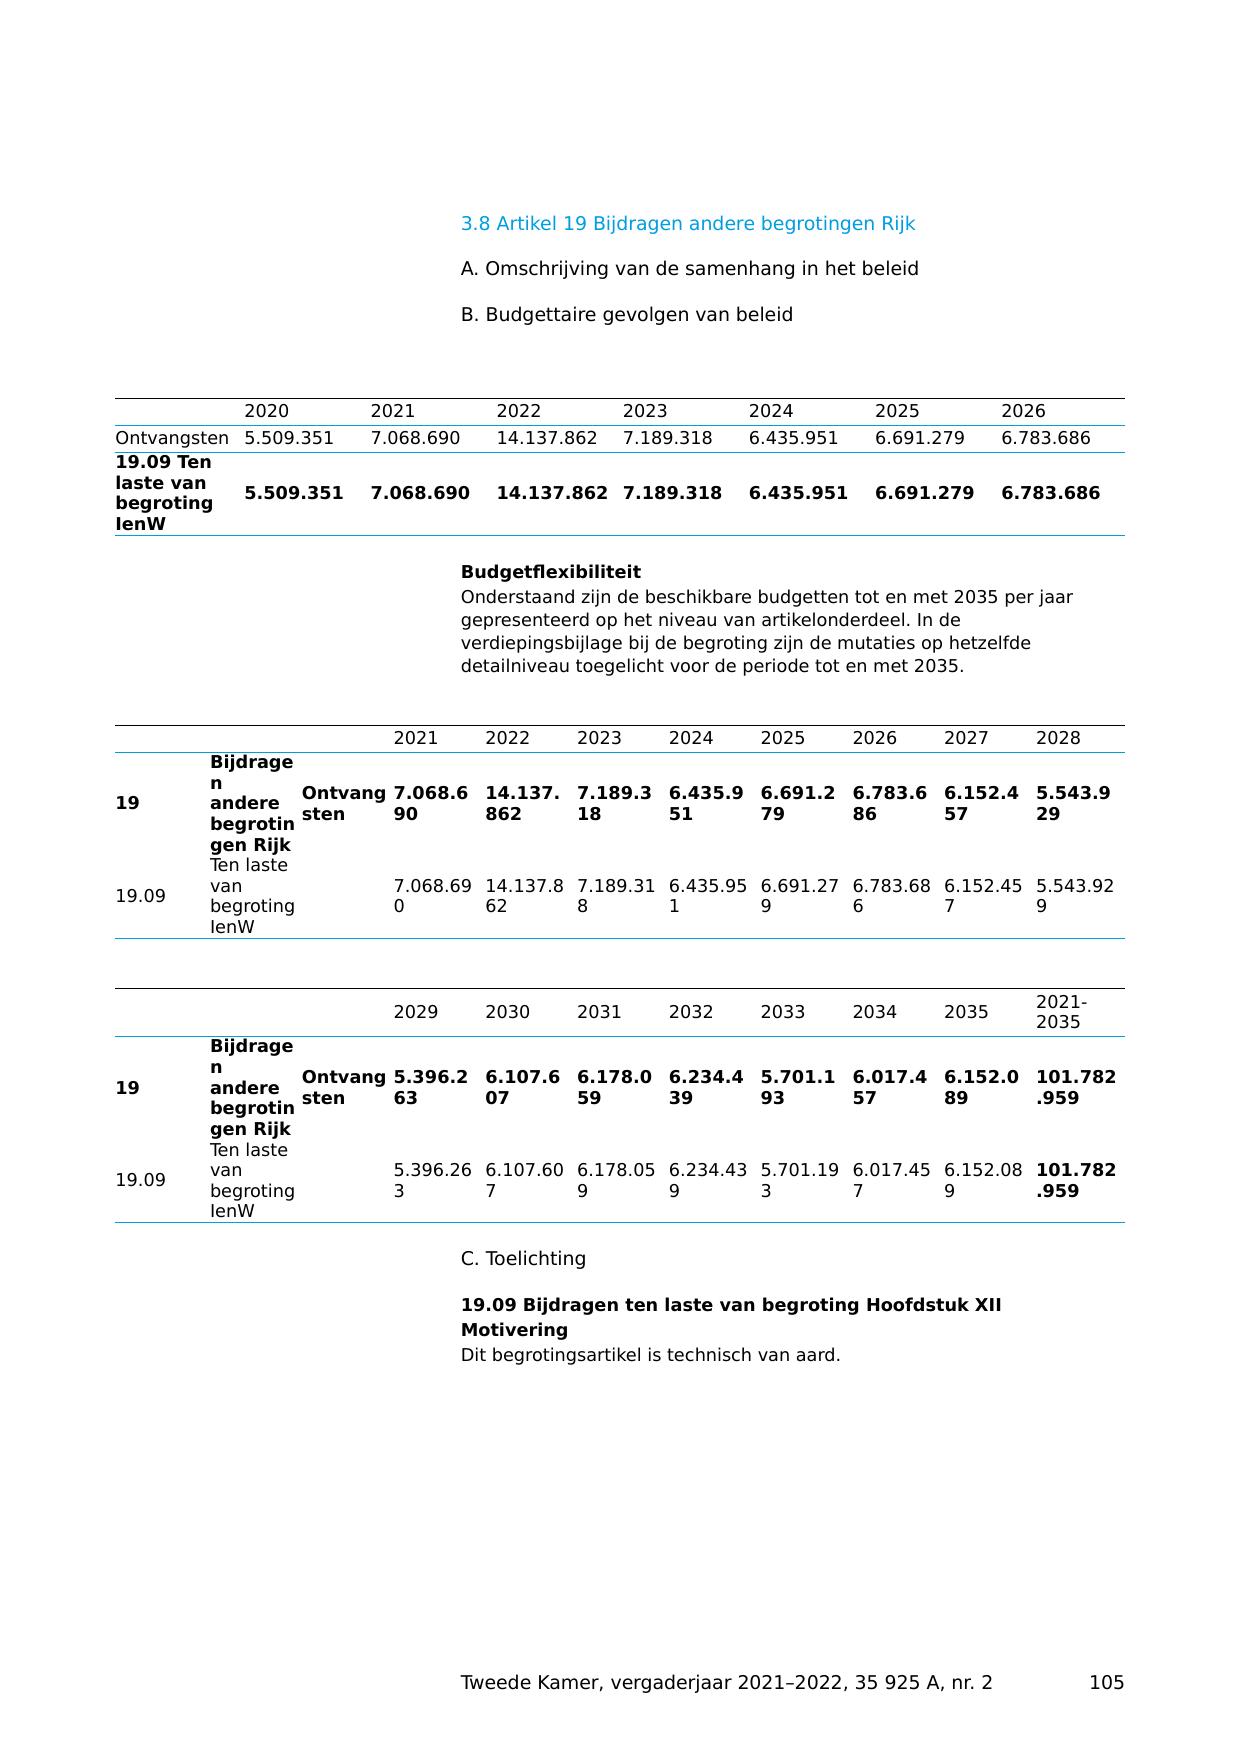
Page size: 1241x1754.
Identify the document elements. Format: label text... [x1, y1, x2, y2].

title A. Omschrijving van de samenhang in het beleid [461, 258, 1125, 280]
title 3.8 Artikel 19 Bijdragen andere begrotingen Rijk [461, 213, 1125, 235]
table_cell 2032 [666, 989, 757, 1036]
table_cell 6.783.686 [849, 855, 941, 938]
table_cell 6.691.279 [758, 855, 849, 938]
table_cell Ten laste van begroting IenW [207, 1140, 299, 1222]
table_cell [115, 399, 241, 424]
table_cell 2020 [241, 399, 367, 424]
table_cell 5.396.263 [390, 1037, 482, 1139]
table_cell Ontvangsten [115, 426, 241, 451]
table_cell 6.017.457 [849, 1140, 941, 1222]
table_cell 2030 [482, 989, 574, 1036]
table_cell 2022 [494, 399, 620, 424]
table_cell 101.782.959 [1033, 1037, 1125, 1139]
table_cell 19.09 [115, 855, 207, 938]
table_cell 2028 [1033, 726, 1125, 752]
text Motivering [461, 1318, 1125, 1341]
table_cell Ten laste van begroting IenW [207, 855, 299, 938]
text Budgetflexibiliteit [461, 560, 1125, 583]
table_cell Bijdragen andere begrotingen Rijk [207, 1037, 299, 1139]
title B. Budgettaire gevolgen van beleid [461, 304, 1125, 326]
table_cell Ontvangsten [299, 1037, 390, 1139]
table_cell 6.435.951 [746, 453, 872, 534]
table_cell 6.234.439 [666, 1140, 757, 1222]
table_cell 14.137.862 [494, 453, 620, 534]
table_cell 7.068.690 [368, 426, 493, 451]
title C. Toelichting [461, 1247, 1125, 1269]
table_cell 19 [115, 1037, 207, 1139]
table_cell 6.017.457 [849, 1037, 941, 1139]
table_cell 2025 [758, 726, 849, 752]
table_cell 19.09 Ten laste van begroting IenW [115, 453, 241, 534]
table_cell 6.435.951 [666, 855, 757, 938]
table_cell 6.178.059 [574, 1140, 666, 1222]
table_cell 2027 [941, 726, 1033, 752]
table_cell 19 [115, 753, 207, 855]
table_cell 6.783.686 [998, 426, 1125, 451]
table_cell 2024 [666, 726, 757, 752]
table_cell 7.068.690 [368, 453, 493, 534]
table_header Tabel 77 Budgettaire gevolgen van uitvoering art. 19 Bijdragen andere begrotingen Rijk (bedragen x € 1.000) [115, 350, 1125, 397]
table_cell 2029 [390, 989, 482, 1036]
table_cell 6.234.439 [666, 1037, 757, 1139]
table_cell 101.782.959 [1033, 1140, 1125, 1222]
table_cell [299, 726, 390, 752]
table_cell 2033 [758, 989, 849, 1036]
text 19.09 Bijdragen ten laste van begroting Hoofdstuk XII [461, 1293, 1125, 1316]
table_cell 5.543.929 [1033, 855, 1125, 938]
table_cell 6.691.279 [758, 753, 849, 855]
table_cell 6.435.951 [746, 426, 872, 451]
table_cell [115, 989, 299, 1036]
table_cell 2021-2035 [1033, 989, 1125, 1036]
table_cell 2034 [849, 989, 941, 1036]
table_cell 7.189.318 [620, 453, 746, 534]
table_cell [115, 726, 299, 752]
table_cell 14.137.862 [482, 855, 574, 938]
table_cell 2031 [574, 989, 666, 1036]
table_cell 19.09 [115, 1140, 207, 1222]
table_cell [299, 989, 390, 1036]
table_cell 6.152.089 [941, 1140, 1033, 1222]
table_cell 5.509.351 [241, 426, 367, 451]
table_cell 5.509.351 [241, 453, 367, 534]
table_cell 2026 [998, 399, 1125, 424]
table_cell [299, 855, 390, 938]
table_cell 2023 [574, 726, 666, 752]
table_cell 2025 [872, 399, 998, 424]
table_cell 2024 [746, 399, 872, 424]
table_cell 2023 [620, 399, 746, 424]
table_cell 7.189.318 [574, 753, 666, 855]
table_cell 7.189.318 [620, 426, 746, 451]
table_cell 2026 [849, 726, 941, 752]
table_cell [299, 1140, 390, 1222]
table_cell 2021 [368, 399, 493, 424]
table_cell 5.396.263 [390, 1140, 482, 1222]
table_cell 5.543.929 [1033, 753, 1125, 855]
table_cell 6.783.686 [849, 753, 941, 855]
table_cell 6.152.089 [941, 1037, 1033, 1139]
table_cell 6.107.607 [482, 1037, 574, 1139]
table_header Tabel 79 Vervolg (bedragen x € 1.000) [115, 963, 1125, 988]
table_cell 2022 [482, 726, 574, 752]
table_cell 6.178.059 [574, 1037, 666, 1139]
table_cell 6.783.686 [998, 453, 1125, 534]
table_cell 6.152.457 [941, 753, 1033, 855]
table_cell 5.701.193 [758, 1037, 849, 1139]
table_cell 7.068.690 [390, 753, 482, 855]
table_cell 6.691.279 [872, 453, 998, 534]
table_cell 7.068.690 [390, 855, 482, 938]
table_cell 7.189.318 [574, 855, 666, 938]
table_cell 6.691.279 [872, 426, 998, 451]
table_cell Bijdragen andere begrotingen Rijk [207, 753, 299, 855]
table_cell 14.137.862 [482, 753, 574, 855]
table_cell Ontvangsten [299, 753, 390, 855]
table_cell 5.701.193 [758, 1140, 849, 1222]
table_cell 2021 [390, 726, 482, 752]
table_cell 6.107.607 [482, 1140, 574, 1222]
table_cell 2035 [941, 989, 1033, 1036]
text Dit begrotingsartikel is technisch van aard. [461, 1343, 1125, 1366]
table_cell 6.435.951 [666, 753, 757, 855]
table_cell 6.152.457 [941, 855, 1033, 938]
text Onderstaand zijn de beschikbare budgetten tot en met 2035 per jaar gepresenteerd op het niveau van artikelonderdeel. In de verdiepingsbijlage bij de begroting zijn de mutaties op hetzelfde detailniveau toegelicht voor de periode tot en met 2035. [461, 585, 1125, 677]
table_cell 14.137.862 [494, 426, 620, 451]
table_header Tabel 78 Artikel 19 Bijdragen andere begrotingen Rijk (bedragen x € 1.000) [115, 700, 1125, 724]
